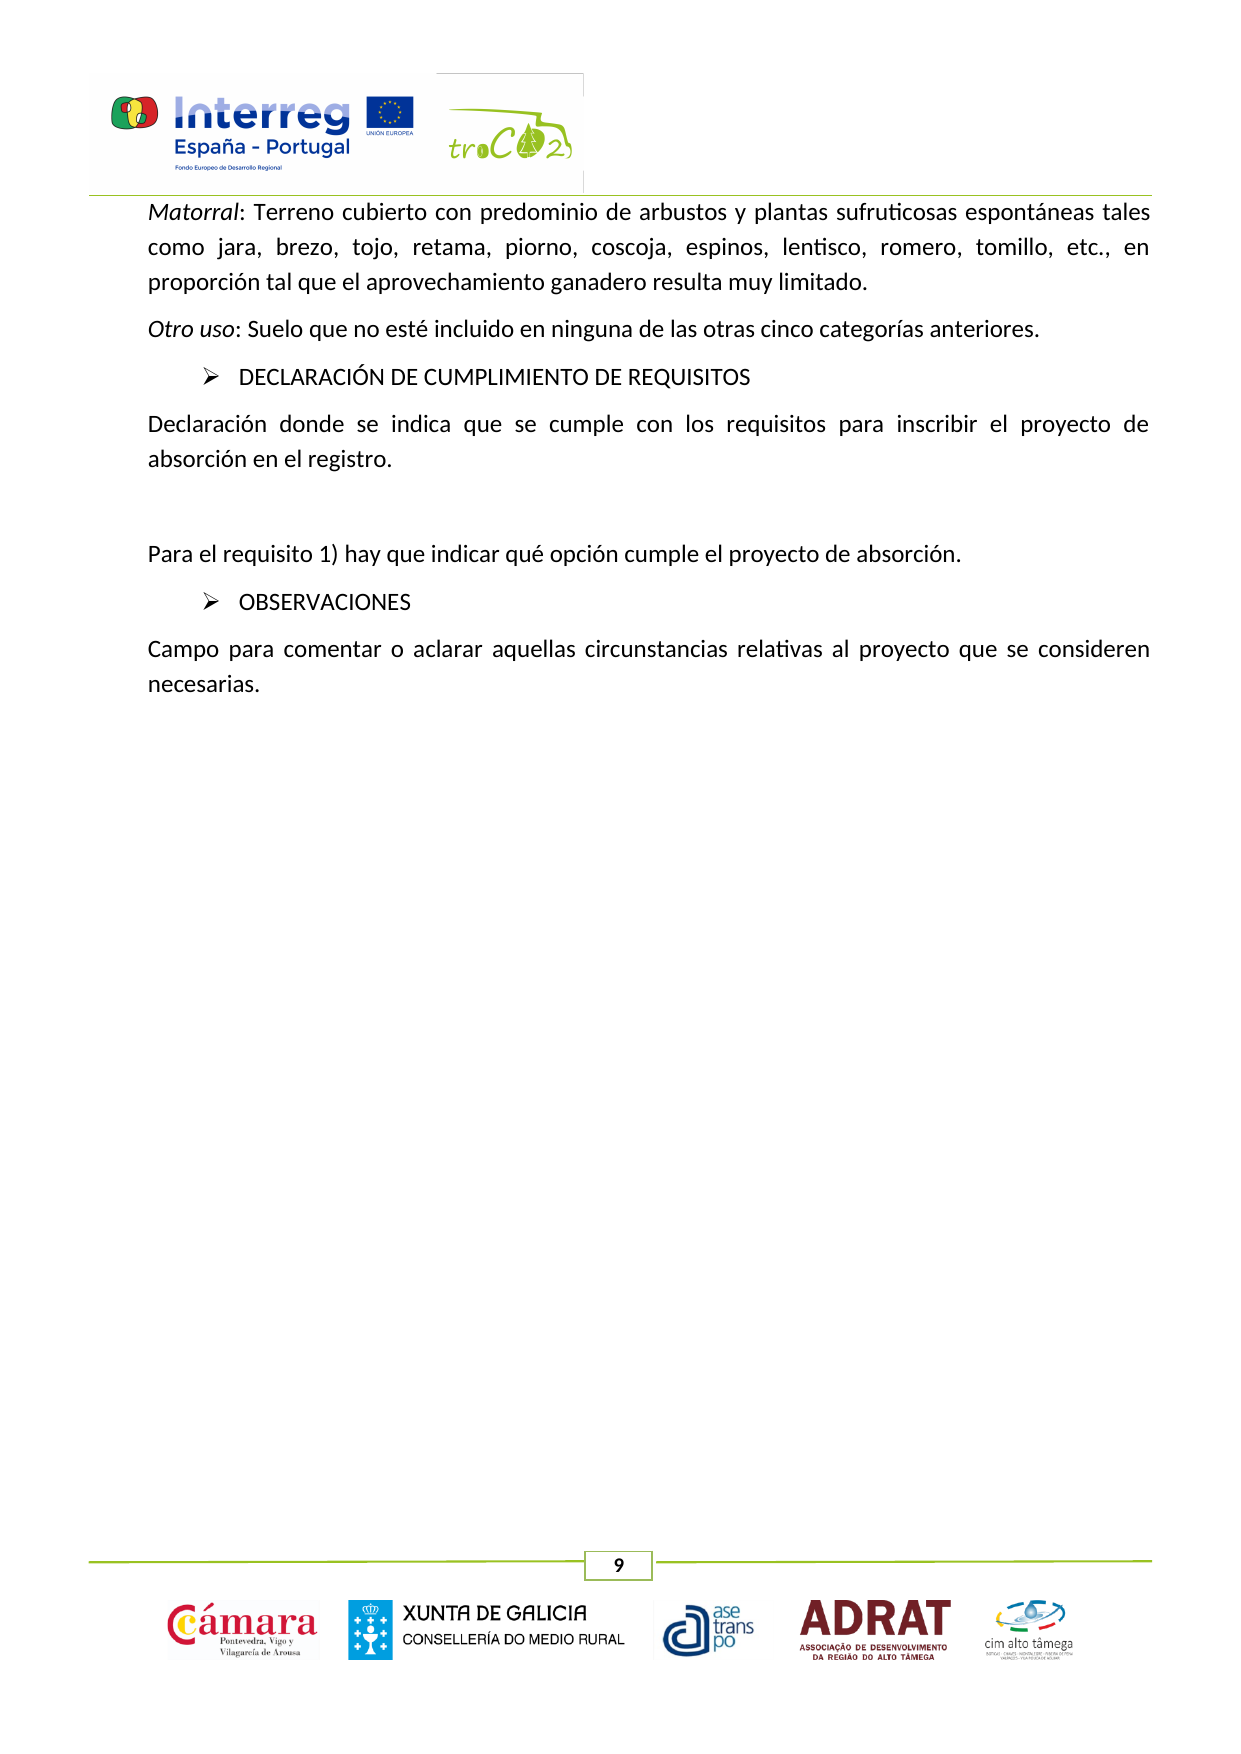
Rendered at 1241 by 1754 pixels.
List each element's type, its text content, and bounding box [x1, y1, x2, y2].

picture [88, 73, 584, 193]
text Declaración donde se indica que se cumple con los requisitos para inscribir el proyecto de absorción en el registro. [148, 408, 1152, 474]
text Otro uso: Suelo que no esté incluido en ninguna de las otras cinco categorías anteriores. [148, 313, 1152, 344]
text Matorral: Terreno cubierto con predominio de arbustos y plantas sufruticosas espontáneas tales como jara, brezo, tojo, retama, piorno, coscoja, espinos, lentisco, romero, tomillo, etc., en proporción tal que el aprovechamiento ganadero resulta muy limitado. [148, 196, 1152, 296]
text Campo para comentar o aclarar aquellas circunstancias relativas al proyecto que se consideren necesarias. [148, 633, 1152, 699]
picture [364, 1626, 377, 1654]
text Para el requisito 1) hay que indicar qué opción cumple el proyecto de absorción. [148, 538, 1152, 569]
list DECLARACIÓN DE CUMPLIMIENTO DE REQUISITOS [201, 361, 1152, 391]
picture [167, 1600, 348, 1660]
list OBSERVACIONES [201, 586, 1152, 616]
picture [393, 1600, 1073, 1660]
